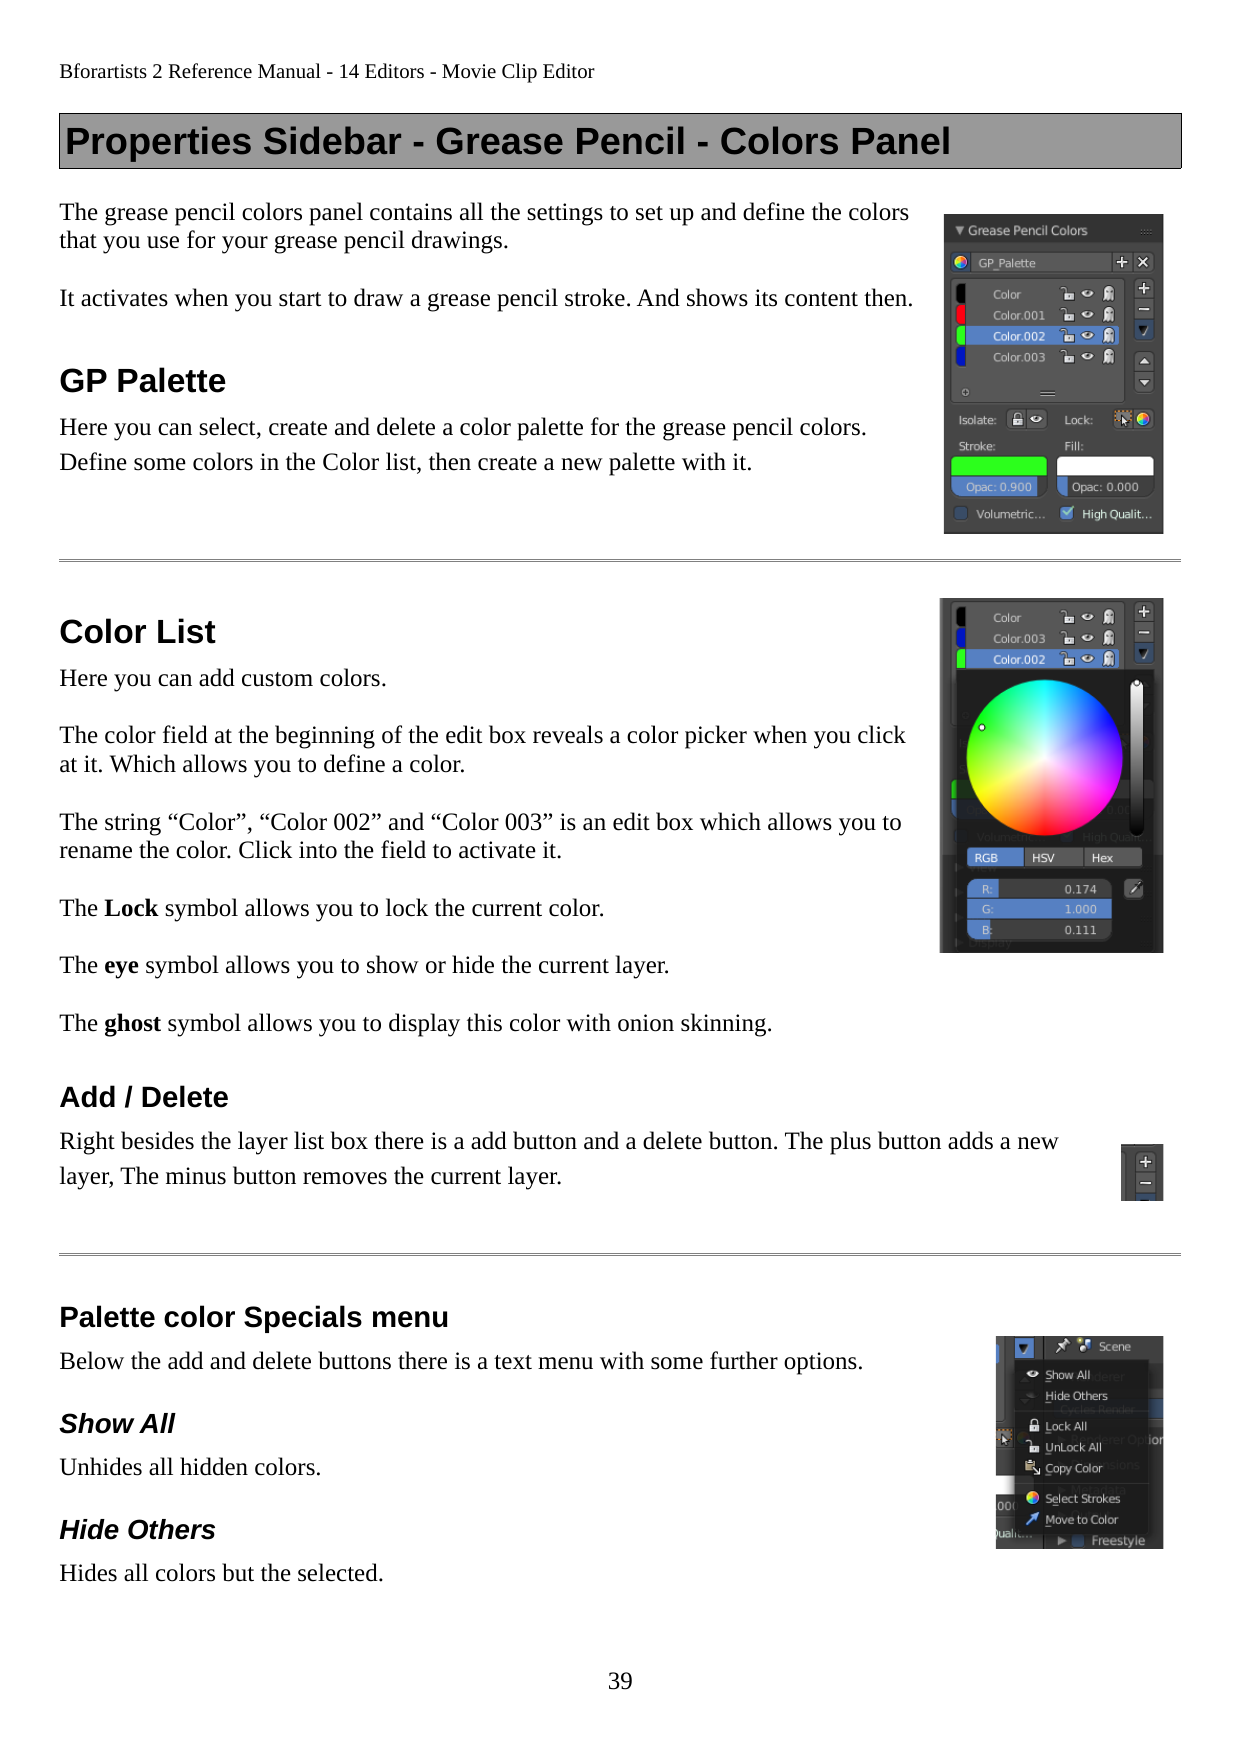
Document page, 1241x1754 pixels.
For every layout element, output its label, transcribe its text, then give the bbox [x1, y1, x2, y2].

text Unhides all hidden colors. [59, 1452, 995, 1480]
picture [1121, 1144, 1164, 1201]
text Here you can select, create and delete a color palette for the grease pencil colors. Define some colors in the Color list, then create a new palette with it. [59, 412, 943, 476]
subtitle Hide Others [59, 1513, 995, 1545]
text It activates when you start to draw a grease pencil stroke. And shows its content then. [59, 283, 943, 312]
picture [995, 1336, 1164, 1549]
subtitle Palette color Specials menu [59, 1299, 1181, 1333]
picture [939, 598, 1164, 953]
text The color field at the beginning of the edit box reveals a color picker when you click at it. Which allows you to define a color. [59, 721, 939, 778]
text The Lock symbol allows you to lock the current color. [59, 893, 939, 922]
subtitle [1164, 361, 1181, 400]
text Right besides the layer list box there is a add button and a delete button. The plus button adds a new layer, The minus button removes the current layer. [59, 1126, 1181, 1190]
subtitle [1164, 1407, 1181, 1439]
subtitle Show All [59, 1407, 995, 1439]
text The string “Color”, “Color 002” and “Color 003” is an edit box which allows you to rename the color. Click into the field to activate it. [59, 807, 939, 864]
table_header Properties Sidebar - Grease Pencil - Colors Panel [60, 114, 1181, 168]
picture [943, 214, 1164, 534]
subtitle Color List [59, 612, 939, 651]
text Hides all colors but the selected. [59, 1558, 1181, 1586]
text The ghost symbol allows you to display this color with onion skinning. [59, 1008, 1181, 1037]
subtitle Add / Delete [59, 1080, 1181, 1114]
subtitle GP Palette [59, 361, 943, 400]
text Below the add and delete buttons there is a text menu with some further options. [59, 1346, 995, 1374]
text Here you can add custom colors. [59, 663, 939, 692]
text The grease pencil colors panel contains all the settings to set up and define the colors that you use for your grease pencil drawings. [59, 197, 1181, 254]
subtitle [1164, 1513, 1181, 1545]
text The eye symbol allows you to show or hide the current layer. [59, 951, 1181, 979]
subtitle [1164, 612, 1181, 651]
